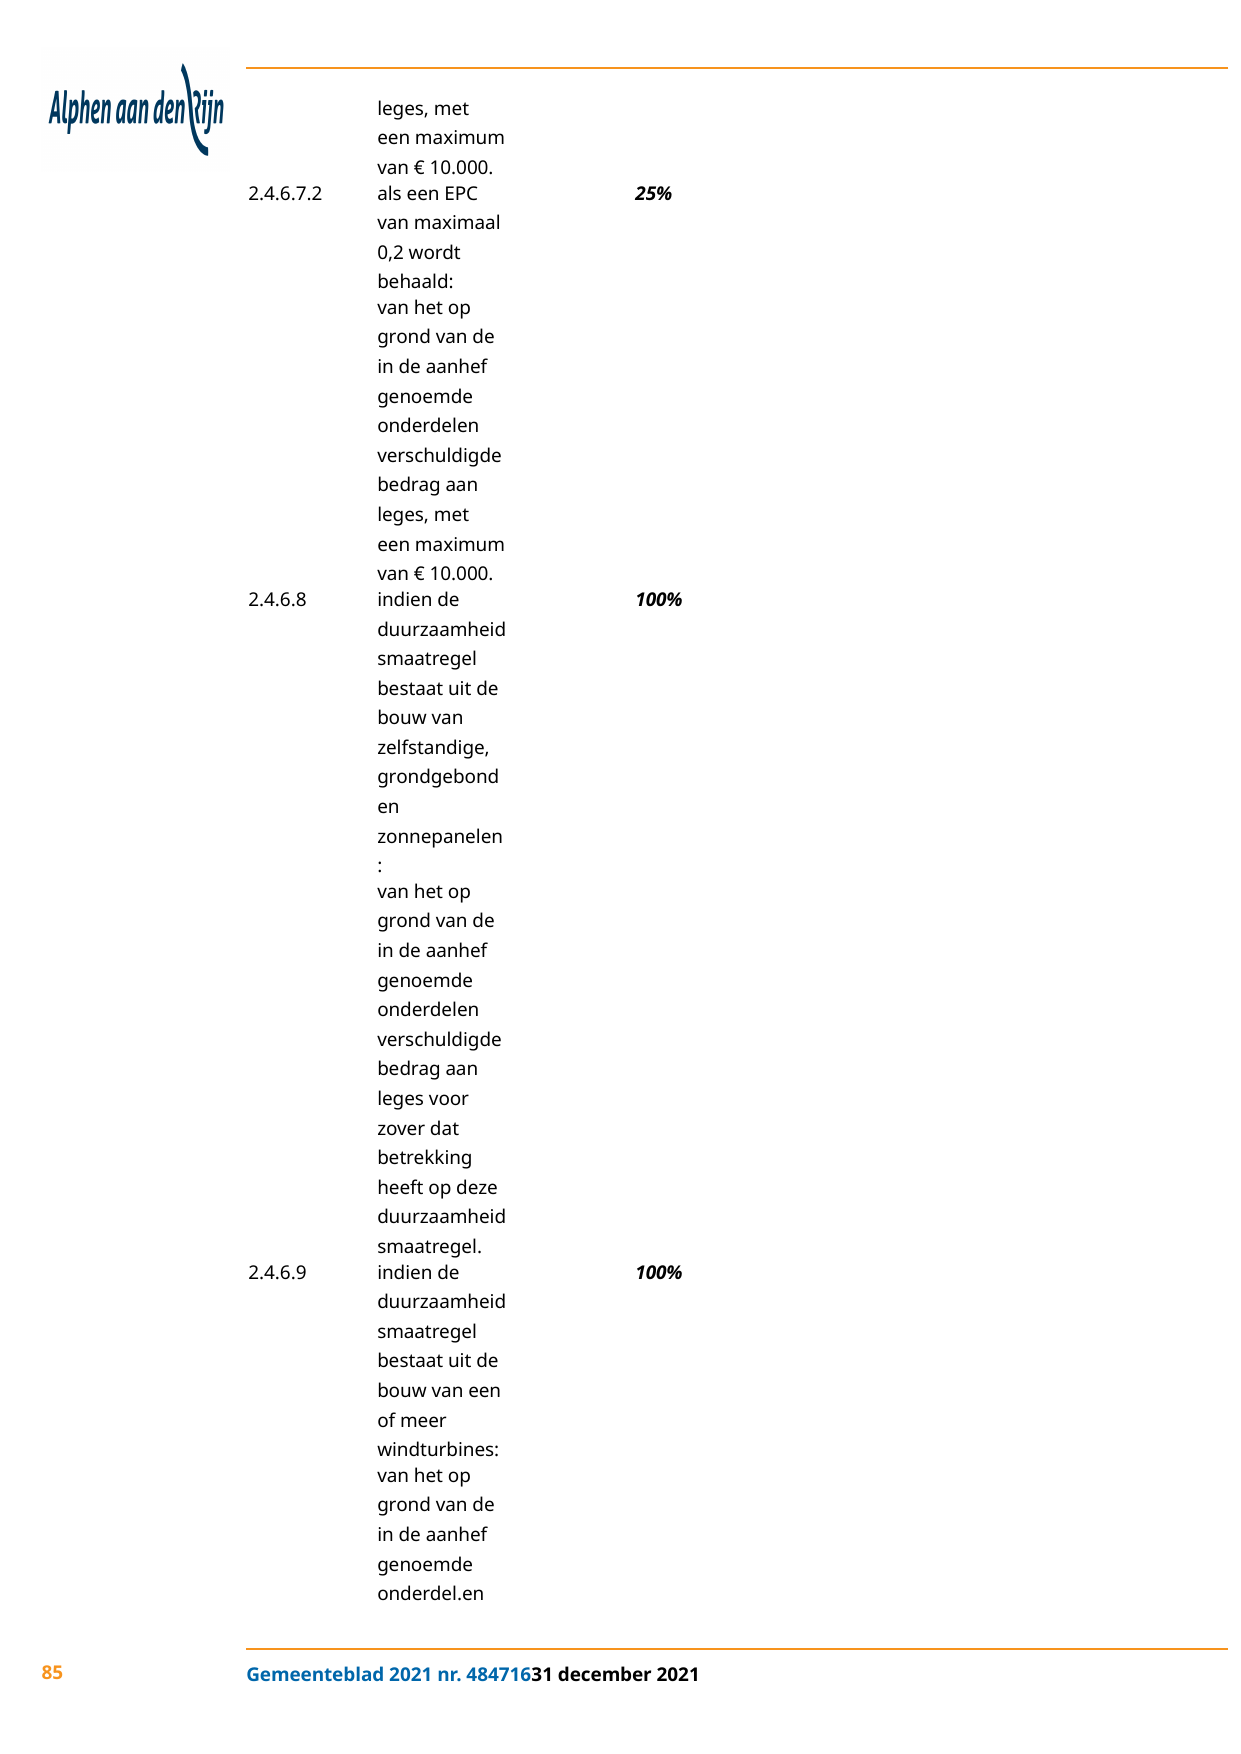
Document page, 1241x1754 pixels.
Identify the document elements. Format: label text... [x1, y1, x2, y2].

table_cell [248, 95, 377, 180]
table_cell [894, 180, 1022, 294]
picture [41, 47, 231, 172]
table_cell 100% [635, 586, 764, 878]
table_cell [764, 586, 893, 878]
table_cell [894, 95, 1022, 180]
table_cell indien de duurzaamheidsmaatregel bestaat uit de bouw van zelfstandige, grondgebonden zonnepanelen: [377, 586, 506, 878]
table_cell indien de duurzaamheidsmaatregel bestaat uit de bouw van een of meer windturbines: [377, 1259, 506, 1462]
table_cell [894, 1259, 1022, 1462]
table_cell [764, 180, 893, 294]
table_cell [506, 294, 635, 586]
table_cell [1023, 1259, 1152, 1462]
table_cell [248, 294, 377, 586]
table_cell [1023, 180, 1152, 294]
table_cell van het op grond van de in de aanhef genoemde onderdelen verschuldigde bedrag aan leges voor zover dat betrekking heeft op deze duurzaamheidsmaatregel. [377, 878, 506, 1259]
table_cell [506, 95, 635, 180]
table_cell van het op grond van de in de aanhef genoemde onderdel.en [377, 1462, 506, 1606]
table_cell leges, met een maximum van € 10.000. [377, 95, 506, 180]
table_cell [635, 95, 764, 180]
table_cell [248, 1462, 377, 1606]
table_cell [635, 1462, 764, 1606]
table_cell [506, 180, 635, 294]
table_cell [506, 1259, 635, 1462]
table_cell [248, 878, 377, 1259]
table_cell [764, 294, 893, 586]
table_cell [764, 1259, 893, 1462]
table_cell [894, 878, 1022, 1259]
table_cell [1023, 586, 1152, 878]
table_cell [506, 1462, 635, 1606]
table_cell 100% [635, 1259, 764, 1462]
table_cell [764, 878, 893, 1259]
table_cell [635, 878, 764, 1259]
table_cell [635, 294, 764, 586]
table_cell [1023, 1462, 1152, 1606]
table_cell [506, 878, 635, 1259]
table_cell [764, 95, 893, 180]
table_cell [1023, 294, 1152, 586]
table_cell als een EPC van maximaal 0,2 wordt behaald: [377, 180, 506, 294]
table_cell [764, 1462, 893, 1606]
table_cell 2.4.6.9 [248, 1259, 377, 1462]
table_cell 2.4.6.7.2 [248, 180, 377, 294]
table_cell 25% [635, 180, 764, 294]
table_cell 2.4.6.8 [248, 586, 377, 878]
table_cell [894, 1462, 1022, 1606]
table_cell [894, 586, 1022, 878]
table_cell [506, 586, 635, 878]
table_cell van het op grond van de in de aanhef genoemde onderdelen verschuldigde bedrag aan leges, met een maximum van € 10.000. [377, 294, 506, 586]
table_cell [894, 294, 1022, 586]
table_cell [1023, 878, 1152, 1259]
table_cell [1023, 95, 1152, 180]
